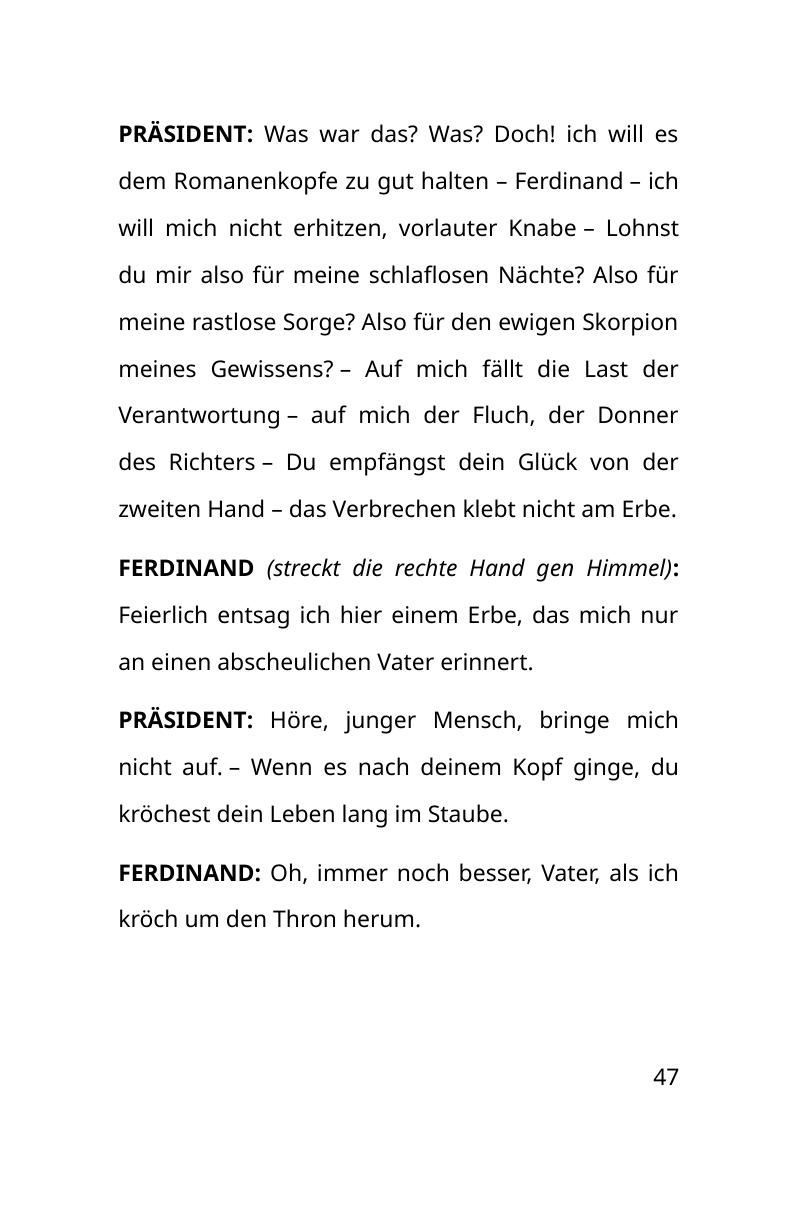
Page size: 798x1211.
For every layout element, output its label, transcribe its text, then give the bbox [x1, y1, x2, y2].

text FERDINAND (streckt die rechte Hand gen Himmel): Feierlich entsag ich hier einem Erbe, das mich nur an einen abscheulichen Vater erinnert. [118, 552, 679, 677]
text PRÄSIDENT: Was war das? Was? Doch! ich will es dem Romanenkopfe zu gut halten – Ferdinand – ich will mich nicht erhitzen, vorlauter Knabe – Lohnst du mir also für meine schlaflosen Nächte? Also für meine rastlose Sorge? Also für den ewigen Skorpion meines Gewissens? – Auf mich fällt die Last der Verantwortung – auf mich der Fluch, der Donner des Richters – Du empfängst dein Glück von der zweiten Hand – das Verbrechen klebt nicht am Erbe. [118, 118, 679, 524]
text FERDINAND: Oh, immer noch besser, Vater, als ich kröch um den Thron herum. [118, 857, 679, 935]
text PRÄSIDENT: Höre, junger Mensch, bringe mich nicht auf. – Wenn es nach deinem Kopf ginge, du kröchest dein Leben lang im Staube. [118, 704, 679, 829]
